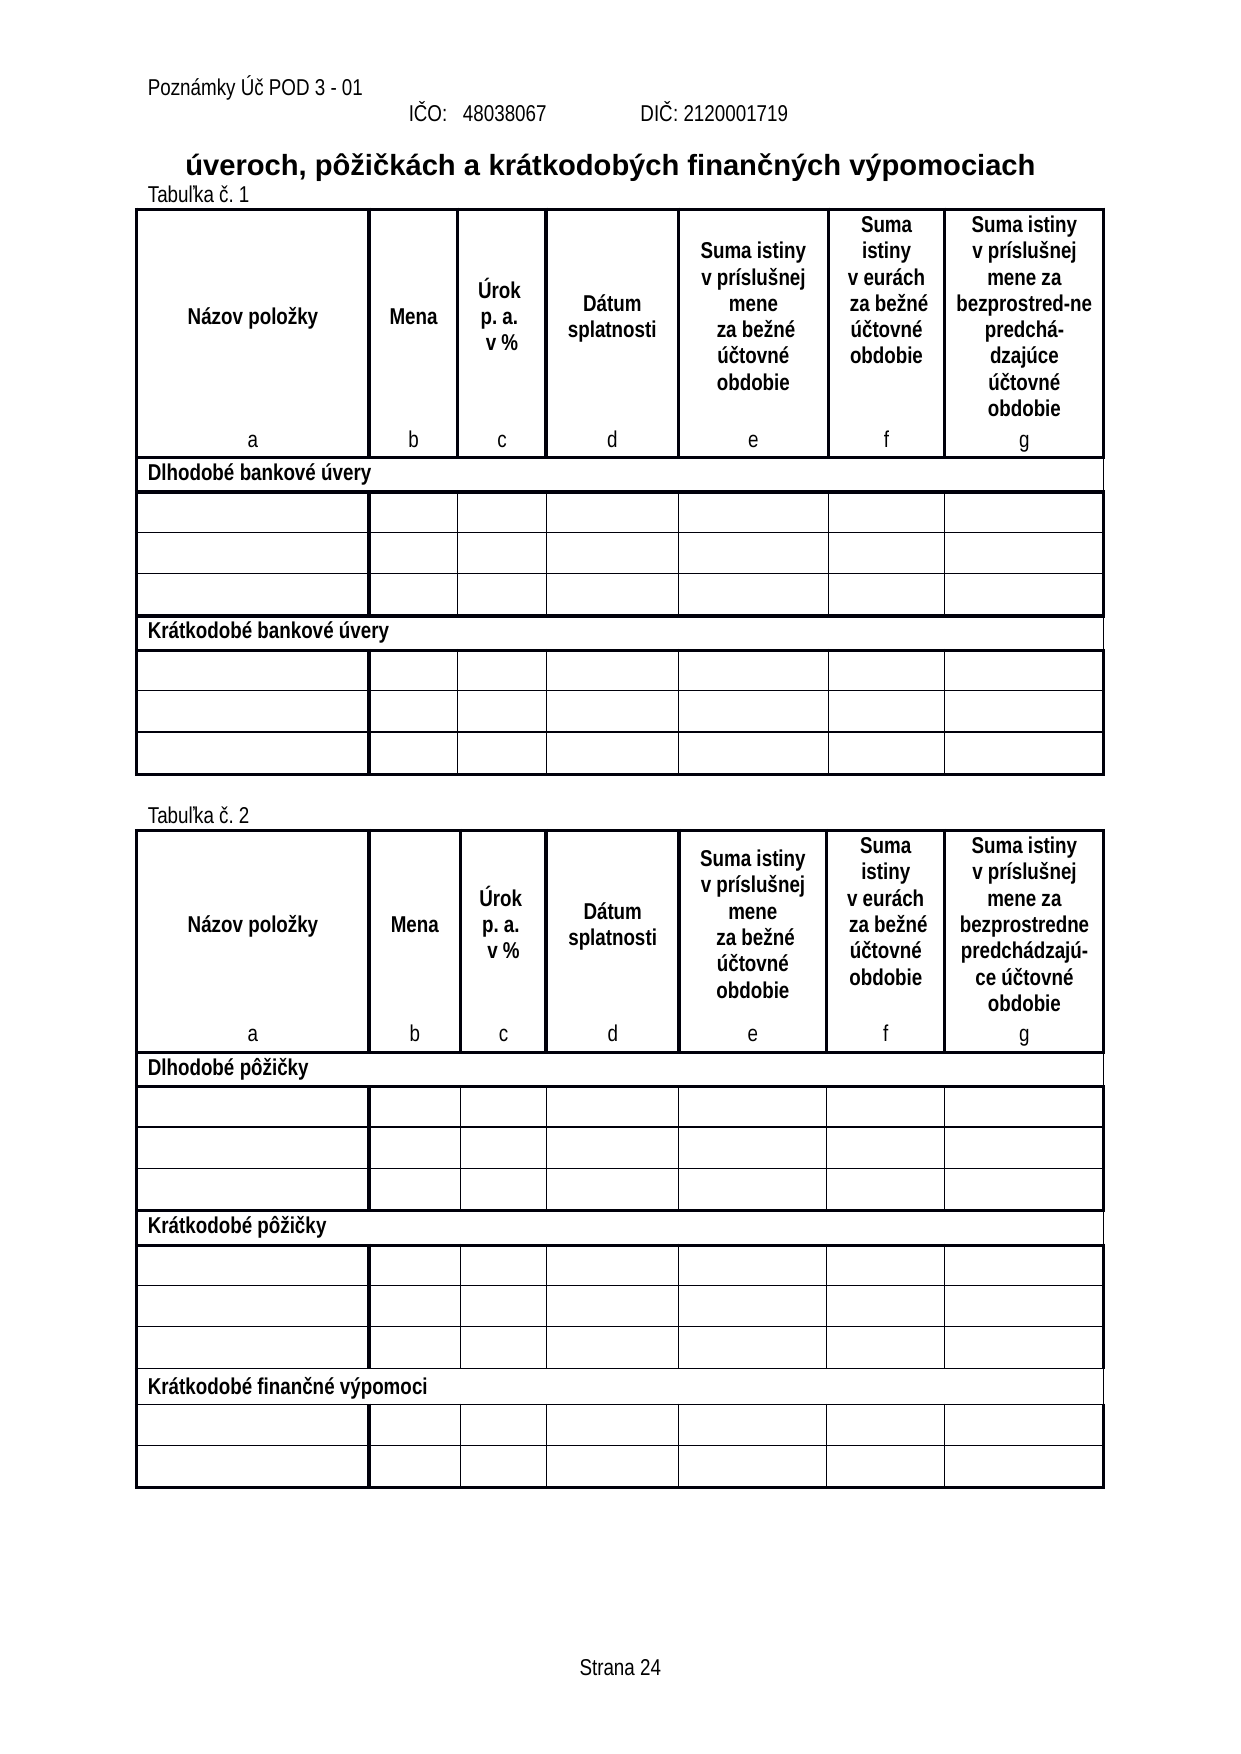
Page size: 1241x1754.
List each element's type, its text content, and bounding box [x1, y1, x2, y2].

table_cell [371, 1169, 460, 1209]
table_cell [547, 494, 678, 532]
table_header Suma istiny v príslušnej mene za bežné účtovné obdobie [681, 832, 825, 1016]
table_cell [945, 1286, 1102, 1326]
table_cell [829, 494, 944, 532]
table_cell [461, 1327, 546, 1367]
table_cell [547, 1088, 678, 1126]
table_cell b [371, 422, 456, 456]
table_cell [547, 533, 678, 573]
table_cell [461, 1128, 546, 1168]
table_cell [371, 652, 457, 690]
table_cell [679, 1327, 826, 1367]
table_cell [138, 652, 367, 690]
table_cell [829, 574, 944, 614]
table_cell [371, 1128, 460, 1168]
table_cell [679, 691, 828, 731]
table_cell [679, 652, 828, 690]
table_cell Krátkodobé pôžičky [138, 1212, 1103, 1243]
table_cell f [830, 422, 943, 456]
table_cell [371, 494, 457, 532]
table_cell Dlhodobé pôžičky [138, 1054, 1103, 1085]
table_header Suma istiny v eurách za bežné účtovné obdobie [830, 211, 943, 422]
table_cell [679, 733, 828, 773]
table_cell e [680, 422, 827, 456]
table_cell [945, 494, 1102, 532]
table_header Úrok p. a. v % [462, 832, 544, 1016]
table_header Suma istiny v príslušnej mene za bezprostredne predchádzajú-ce účtovné obdobie [946, 832, 1102, 1016]
table_header Názov položky [138, 211, 367, 422]
table_cell [138, 1446, 367, 1486]
table_cell [679, 1286, 826, 1326]
table_cell [945, 1405, 1102, 1445]
table_cell [829, 533, 944, 573]
table_header Dátum splatnosti [548, 832, 677, 1016]
table_cell [371, 691, 457, 731]
table_cell [829, 691, 944, 731]
table_cell [461, 1286, 546, 1326]
table_cell [371, 1247, 460, 1285]
table_cell [547, 1327, 678, 1367]
table_cell [138, 1405, 367, 1445]
table_cell [679, 574, 828, 614]
table_header Suma istiny v príslušnej mene za bežné účtovné obdobie [680, 211, 827, 422]
table_cell [138, 1128, 367, 1168]
table_cell [547, 1128, 678, 1168]
table_header Mena [371, 832, 459, 1016]
table_cell [461, 1446, 546, 1486]
table_cell [547, 574, 678, 614]
table_cell [945, 1446, 1102, 1486]
table_cell [679, 1247, 826, 1285]
title úveroch, pôžičkách a krátkodobých finančných výpomociach [148, 148, 1092, 181]
table_cell [371, 1088, 460, 1126]
table_cell [827, 1405, 944, 1445]
table_cell [138, 691, 367, 731]
table_cell [827, 1169, 944, 1209]
table_cell [458, 733, 546, 773]
table_cell g [946, 422, 1102, 456]
table_cell [138, 1169, 367, 1209]
table_cell [945, 691, 1102, 731]
table_cell [679, 1128, 826, 1168]
table_header Suma istiny v príslušnej mene za bezprostred-ne predchá-dzajúce účtovné obdobie [946, 211, 1102, 422]
table_cell Krátkodobé finančné výpomoci [138, 1369, 1103, 1403]
table_cell [458, 494, 546, 532]
table_cell [945, 1327, 1102, 1367]
table_cell [458, 533, 546, 573]
table_cell a [138, 422, 367, 456]
table_cell [138, 1327, 367, 1367]
table_cell [679, 1446, 826, 1486]
table_cell e [681, 1016, 825, 1051]
table_cell d [548, 1016, 677, 1051]
table_cell [827, 1088, 944, 1126]
text Tabuľka č. 1 [148, 181, 1092, 208]
table_cell [371, 1327, 460, 1367]
table_cell [827, 1247, 944, 1285]
table_cell [547, 1286, 678, 1326]
table_cell [461, 1247, 546, 1285]
table_cell [945, 652, 1102, 690]
table_cell d [548, 422, 677, 456]
table_cell Dlhodobé bankové úvery [138, 459, 1103, 490]
table_cell c [459, 422, 544, 456]
table_cell [371, 533, 457, 573]
table_header Názov položky [138, 832, 367, 1016]
table_cell [371, 1405, 460, 1445]
table_cell [679, 1088, 826, 1126]
table_cell [679, 1405, 826, 1445]
table_cell [945, 574, 1102, 614]
table_cell [945, 1088, 1102, 1126]
table_cell [827, 1128, 944, 1168]
table_header Úrok p. a. v % [459, 211, 544, 422]
table_cell [138, 1088, 367, 1126]
table_cell [547, 1247, 678, 1285]
table_cell [945, 1169, 1102, 1209]
table_cell Krátkodobé bankové úvery [138, 618, 1103, 649]
table_cell [547, 733, 678, 773]
table_cell [945, 1128, 1102, 1168]
table_cell f [828, 1016, 943, 1051]
table_cell [138, 533, 367, 573]
table_cell [138, 733, 367, 773]
table_cell [827, 1446, 944, 1486]
table_cell [679, 533, 828, 573]
table_cell [458, 574, 546, 614]
table_cell [829, 733, 944, 773]
table_cell [138, 574, 367, 614]
table_header Mena [371, 211, 456, 422]
text Tabuľka č. 2 [148, 802, 1092, 829]
table_cell [679, 1169, 826, 1209]
table_cell [829, 652, 944, 690]
table_cell [371, 574, 457, 614]
table_cell [547, 652, 678, 690]
table_cell c [462, 1016, 544, 1051]
table_cell [371, 1446, 460, 1486]
table_cell [547, 1169, 678, 1209]
table_cell [547, 1446, 678, 1486]
table_cell a [138, 1016, 367, 1051]
table_cell [138, 494, 367, 532]
table_cell [945, 533, 1102, 573]
table_cell [945, 1247, 1102, 1285]
table_header Suma istiny v eurách za bežné účtovné obdobie [828, 832, 943, 1016]
table_cell [945, 733, 1102, 773]
table_cell b [371, 1016, 459, 1051]
table_cell [679, 494, 828, 532]
table_cell [461, 1169, 546, 1209]
table_cell [371, 733, 457, 773]
table_cell [461, 1088, 546, 1126]
table_cell [547, 691, 678, 731]
table_cell [461, 1405, 546, 1445]
table_cell [458, 652, 546, 690]
table_cell [138, 1247, 367, 1285]
table_cell [138, 1286, 367, 1326]
table_cell [827, 1327, 944, 1367]
table_header Dátum splatnosti [548, 211, 677, 422]
table_cell [371, 1286, 460, 1326]
table_cell [827, 1286, 944, 1326]
table_cell [458, 691, 546, 731]
table_cell [547, 1405, 678, 1445]
table_cell g [946, 1016, 1102, 1051]
